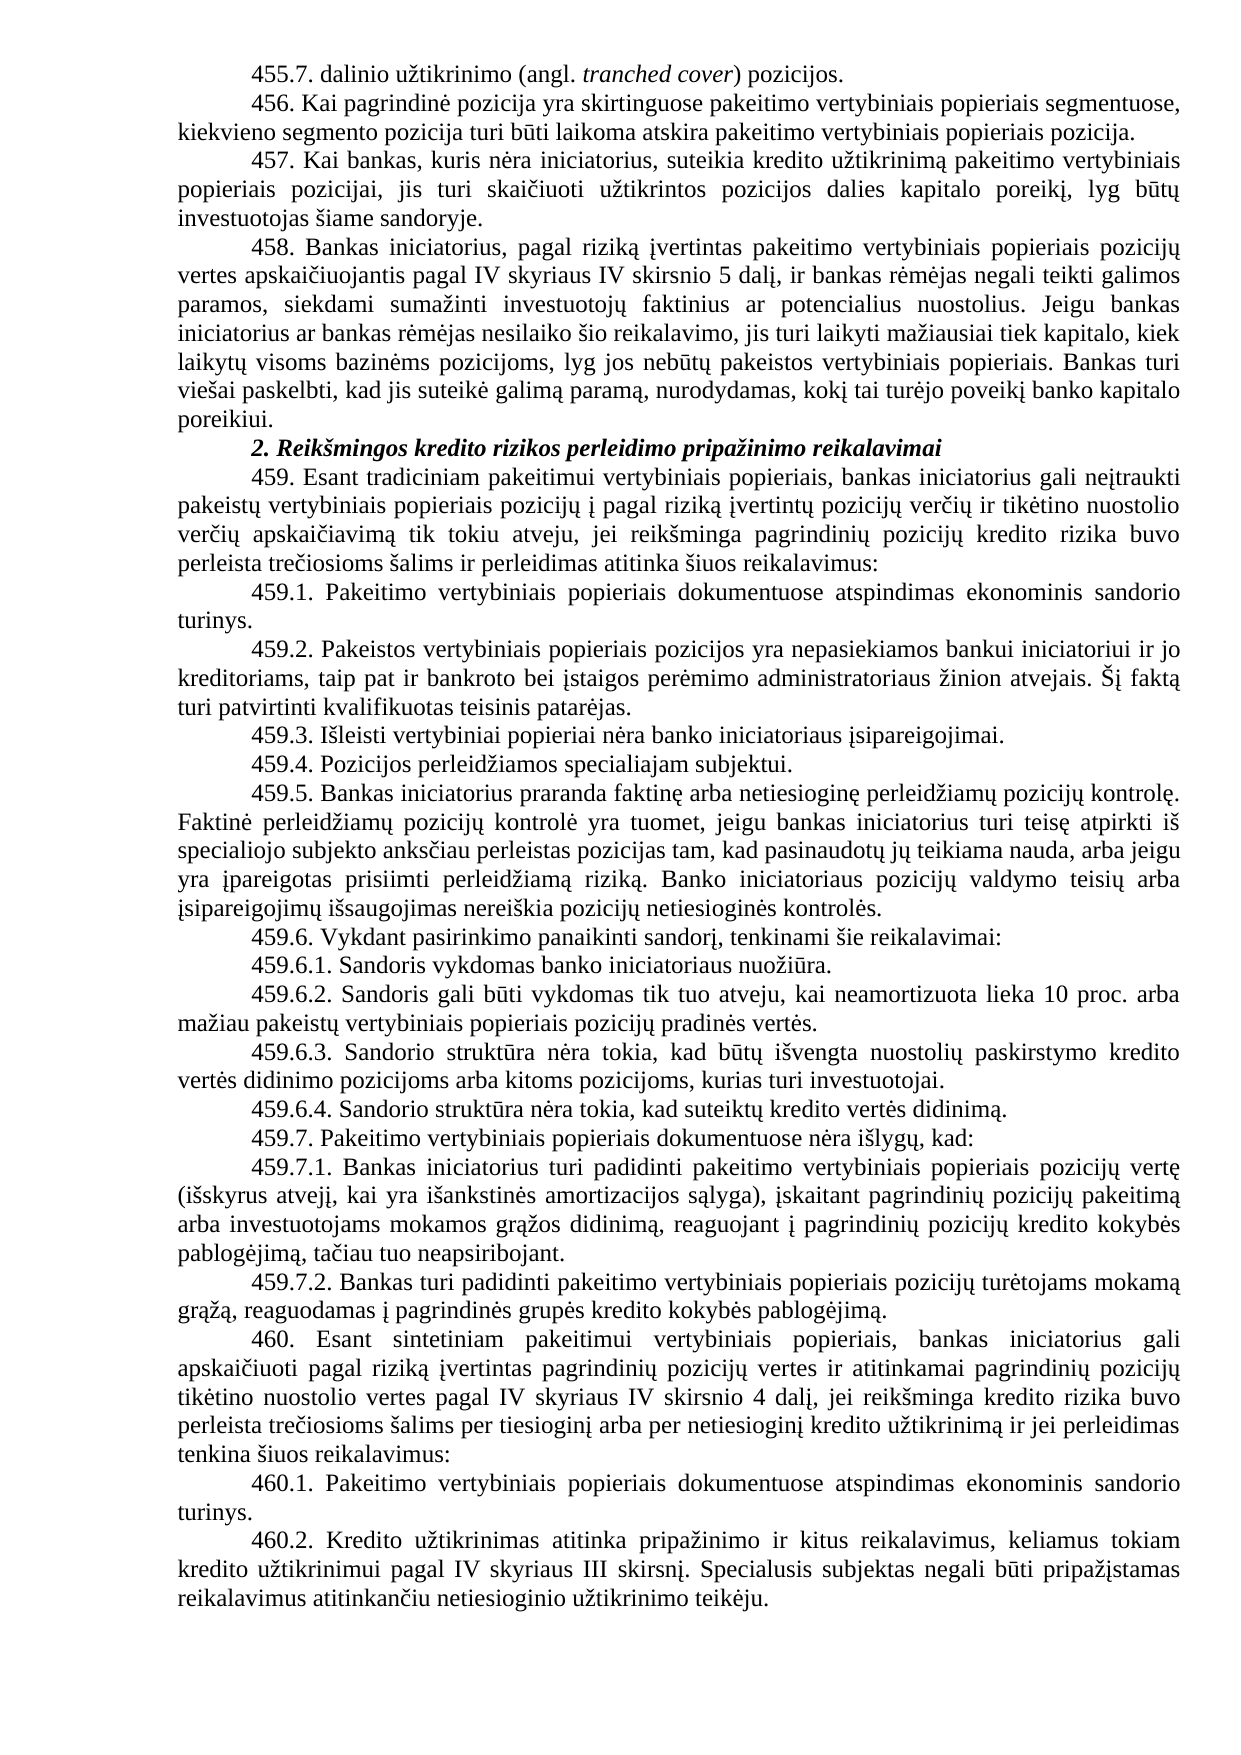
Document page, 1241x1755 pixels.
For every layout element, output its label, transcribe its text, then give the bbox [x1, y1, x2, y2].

text 458. Bankas iniciatorius, pagal riziką įvertintas pakeitimo vertybiniais popieriais pozicijų vertes apskaičiuojantis pagal IV skyriaus IV skirsnio 5 dalį, ir bankas rėmėjas negali teikti galimos paramos, siekdami sumažinti investuotojų faktinius ar potencialius nuostolius. Jeigu bankas iniciatorius ar bankas rėmėjas nesilaiko šio reikalavimo, jis turi laikyti mažiausiai tiek kapitalo, kiek laikytų visoms bazinėms pozicijoms, lyg jos nebūtų pakeistos vertybiniais popieriais. Bankas turi viešai paskelbti, kad jis suteikė galimą paramą, nurodydamas, kokį tai turėjo poveikį banko kapitalo poreikiui. [177, 232, 1181, 433]
text 459.6.2. Sandoris gali būti vykdomas tik tuo atveju, kai neamortizuota lieka 10 proc. arba mažiau pakeistų vertybiniais popieriais pozicijų pradinės vertės. [177, 979, 1181, 1037]
text 456. Kai pagrindinė pozicija yra skirtinguose pakeitimo vertybiniais popieriais segmentuose, kiekvieno segmento pozicija turi būti laikoma atskira pakeitimo vertybiniais popieriais pozicija. [177, 88, 1181, 145]
text 459.6.3. Sandorio struktūra nėra tokia, kad būtų išvengta nuostolių paskirstymo kredito vertės didinimo pozicijoms arba kitoms pozicijoms, kurias turi investuotojai. [177, 1037, 1181, 1094]
text 459.7.1. Bankas iniciatorius turi padidinti pakeitimo vertybiniais popieriais pozicijų vertę (išskyrus atvejį, kai yra išankstinės amortizacijos sąlyga), įskaitant pagrindinių pozicijų pakeitimą arba investuotojams mokamos grąžos didinimą, reaguojant į pagrindinių pozicijų kredito kokybės pablogėjimą, tačiau tuo neapsiribojant. [177, 1152, 1181, 1267]
text 459.5. Bankas iniciatorius praranda faktinę arba netiesioginę perleidžiamų pozicijų kontrolę. Faktinė perleidžiamų pozicijų kontrolė yra tuomet, jeigu bankas iniciatorius turi teisę atpirkti iš specialiojo subjekto anksčiau perleistas pozicijas tam, kad pasinaudotų jų teikiama nauda, arba jeigu yra įpareigotas prisiimti perleidžiamą riziką. Banko iniciatoriaus pozicijų valdymo teisių arba įsipareigojimų išsaugojimas nereiškia pozicijų netiesioginės kontrolės. [177, 778, 1181, 922]
text 459.6. Vykdant pasirinkimo panaikinti sandorį, tenkinami šie reikalavimai: [177, 922, 1181, 950]
text 459.7.2. Bankas turi padidinti pakeitimo vertybiniais popieriais pozicijų turėtojams mokamą grąžą, reaguodamas į pagrindinės grupės kredito kokybės pablogėjimą. [177, 1267, 1181, 1324]
text 459.7. Pakeitimo vertybiniais popieriais dokumentuose nėra išlygų, kad: [177, 1123, 1181, 1152]
text 460.1. Pakeitimo vertybiniais popieriais dokumentuose atspindimas ekonominis sandorio turinys. [177, 1468, 1181, 1525]
text 459.4. Pozicijos perleidžiamos specialiajam subjektui. [177, 749, 1181, 778]
text 459.6.4. Sandorio struktūra nėra tokia, kad suteiktų kredito vertės didinimą. [177, 1094, 1181, 1123]
text 2. Reikšmingos kredito rizikos perleidimo pripažinimo reikalavimai [177, 433, 1181, 462]
text 457. Kai bankas, kuris nėra iniciatorius, suteikia kredito užtikrinimą pakeitimo vertybiniais popieriais pozicijai, jis turi skaičiuoti užtikrintos pozicijos dalies kapitalo poreikį, lyg būtų investuotojas šiame sandoryje. [177, 145, 1181, 232]
text 459. Esant tradiciniam pakeitimui vertybiniais popieriais, bankas iniciatorius gali neįtraukti pakeistų vertybiniais popieriais pozicijų į pagal riziką įvertintų pozicijų verčių ir tikėtino nuostolio verčių apskaičiavimą tik tokiu atveju, jei reikšminga pagrindinių pozicijų kredito rizika buvo perleista trečiosioms šalims ir perleidimas atitinka šiuos reikalavimus: [177, 462, 1181, 577]
text 455.7. dalinio užtikrinimo (angl. tranched cover) pozicijos. [177, 59, 1181, 88]
text 459.6.1. Sandoris vykdomas banko iniciatoriaus nuožiūra. [177, 950, 1181, 979]
text 460.2. Kredito užtikrinimas atitinka pripažinimo ir kitus reikalavimus, keliamus tokiam kredito užtikrinimui pagal IV skyriaus III skirsnį. Specialusis subjektas negali būti pripažįstamas reikalavimus atitinkančiu netiesioginio užtikrinimo teikėju. [177, 1525, 1181, 1612]
text 459.1. Pakeitimo vertybiniais popieriais dokumentuose atspindimas ekonominis sandorio turinys. [177, 577, 1181, 634]
text 460. Esant sintetiniam pakeitimui vertybiniais popieriais, bankas iniciatorius gali apskaičiuoti pagal riziką įvertintas pagrindinių pozicijų vertes ir atitinkamai pagrindinių pozicijų tikėtino nuostolio vertes pagal IV skyriaus IV skirsnio 4 dalį, jei reikšminga kredito rizika buvo perleista trečiosioms šalims per tiesioginį arba per netiesioginį kredito užtikrinimą ir jei perleidimas tenkina šiuos reikalavimus: [177, 1324, 1181, 1468]
text 459.2. Pakeistos vertybiniais popieriais pozicijos yra nepasiekiamos bankui iniciatoriui ir jo kreditoriams, taip pat ir bankroto bei įstaigos perėmimo administratoriaus žinion atvejais. Šį faktą turi patvirtinti kvalifikuotas teisinis patarėjas. [177, 634, 1181, 720]
text 459.3. Išleisti vertybiniai popieriai nėra banko iniciatoriaus įsipareigojimai. [177, 720, 1181, 749]
